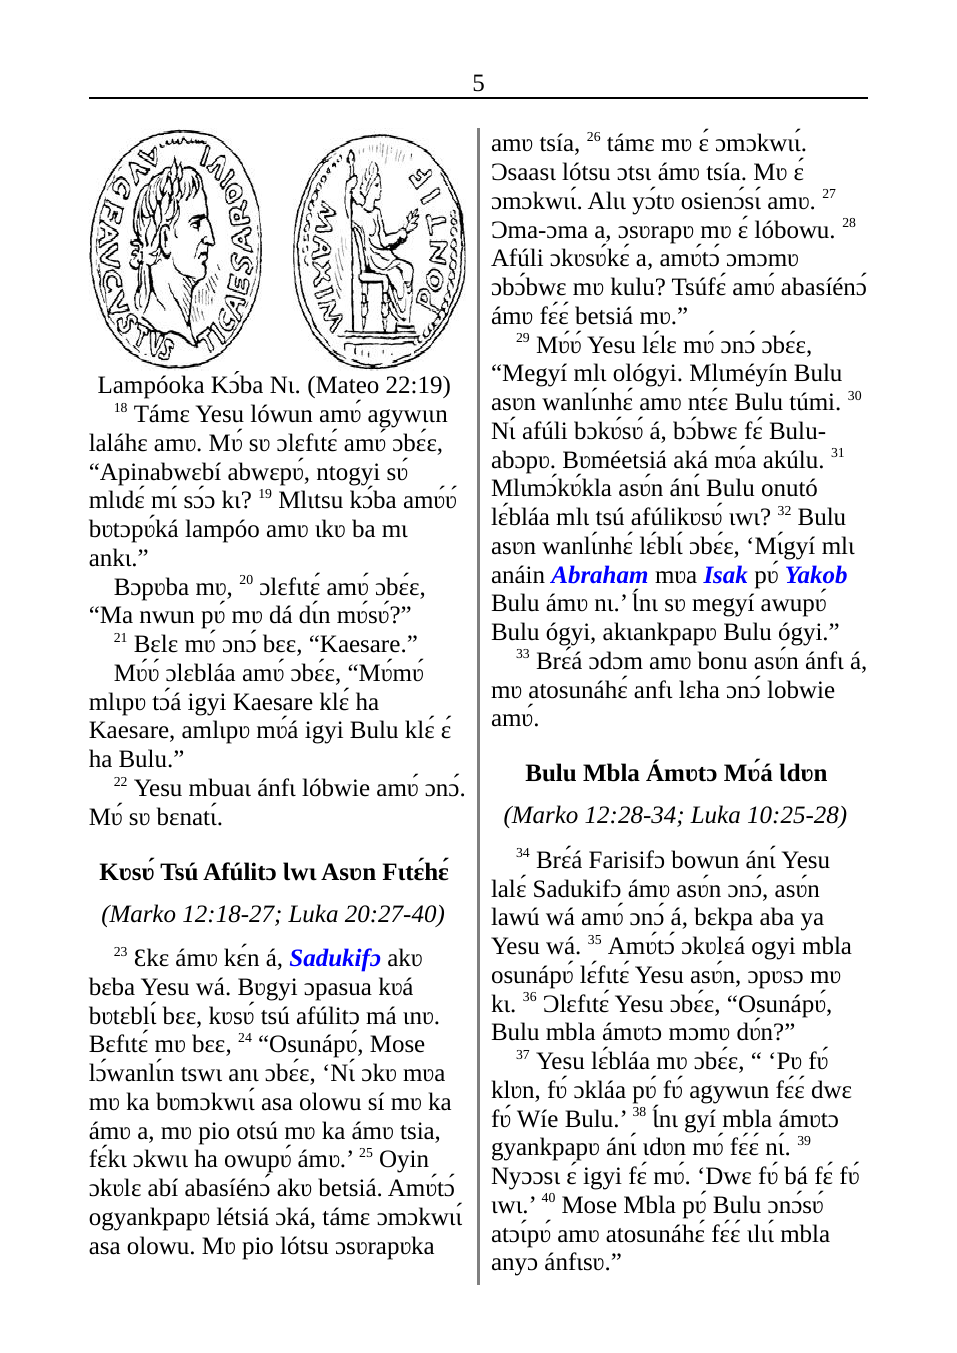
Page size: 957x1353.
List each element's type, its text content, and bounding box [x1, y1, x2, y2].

text 37 Yesu lɛ́bláa mʋ ɔbɛ́ɛ, “ ‘Pʋ fʋ́ klʋn, fʋ́ ɔkláa pʋ́ fʋ́ agywɩɩn fɛ́ɛ́ dwɛ fʋ́ Wíe Bulu.’ 38 Ɩ́nɩ gyí mbla ámʋtɔ gyankpapʋ ánɩ́ ɩdʋn mʋ́ fɛ́ɛ́ nɩ́. 39 Nyɔɔsɩ ɛ́ igyi fɛ́ mʋ́. ‘Dwɛ fʋ́ bá fɛ́ fʋ́ ɩwɩ.’ 40 Mose Mbla pʋ́ Bulu ɔnɔ́sʋ́ atɔɩ́pʋ́ amʋ atosunáhɛ́ fɛ́ɛ́ ɩlɩɩ́ mbla anyɔ ánfɩsʋ.” [491, 1046, 868, 1276]
text Lampóoka kɔ́ba nɩ. (Mateo 22:19) [88, 371, 466, 399]
text 22 Yesu mbuaɩ ánfɩ lóbwie amʋ́ ɔnɔ́. Mʋ́ sʋ bɛnatɩ́. [88, 773, 466, 831]
text 33 Brɛ́á ɔdɔm amʋ bonu asʋ́n ánfɩ á, mʋ atosunáhɛ́ anfɩ lɛha ɔnɔ́ lobwie amʋ́. [491, 646, 868, 732]
text 34 Brɛ́á Farisifɔ bowun ánɩ́ Yesu lalɛ́ Sadukifɔ ámʋ asʋ́n ɔnɔ́, asʋ́n lawú wá amʋ́ ɔnɔ́ á, bɛkpa aba ya Yesu wá. 35 Amʋ́tɔ́ ɔkʋlɛá ogyi mbla osunápʋ́ lɛ́fɩtɛ́ Yesu asʋ́n, ɔpʋsɔ mʋ kɩ. 36 Ɔlɛfɩtɛ́ Yesu ɔbɛ́ɛ, “Osunápʋ́, Bulu mbla ámʋtɔ mɔmʋ dʋ́n?” [491, 845, 868, 1046]
text Mʋ́ʋ́ ɔlɛbláa amʋ́ ɔbɛ́ɛ, “Mʋ́mʋ́ mlɩpʋ tɔ́á igyi Kaesare klɛ́ ha Kaesare, amlɩpʋ mʋ́á igyi Bulu klɛ́ ɛ́ ha Bulu.” [88, 658, 466, 773]
text amʋ tsía, 26 támɛ mʋ ɛ́ ɔmɔkwɩɩ́. Ɔsaasɩ lótsu ɔtsɩ ámʋ tsía. Mʋ ɛ́ ɔmɔkwɩɩ́. Alɩɩ yɔ́tʋ osienɔ́sɩ́ amʋ. 27 Ɔma-ɔma a, ɔsʋrapʋ mʋ ɛ́ lóbowu. 28 Afúli ɔkʋsʋ́kɛ́ a, amʋ́tɔ́ ɔmɔmʋ ɔbɔ́bwɛ mʋ kulu? Tsúfɛ́ amʋ́ abasíénɔ́ ámʋ fɛ́ɛ́ betsiá mʋ.” [491, 128, 868, 330]
text 23 Ɛkɛ ámʋ kɛ́n á, Sadukifɔ akʋ bɛba Yesu wá. Bʋgyi ɔpasua kʋá bʋtɛblɩ́ bɛɛ, kʋsʋ́ tsú afúlitɔ má ɩnʋ. Bɛfɩtɛ́ mʋ bɛɛ, 24 “Osunápʋ́, Mose lɔ́wanlɩ́n tswɩ anɩ ɔbɛ́ɛ, ‘Nɩ́ ɔkʋ mʋa mʋ ka bʋmɔkwɩɩ́ asa olowu sí mʋ ka ámʋ a, mʋ pio otsú mʋ ka ámʋ tsia, fɛ́kɩ ɔkwɩɩ ha owupʋ́ ámʋ.’ 25 Oyin ɔkʋlɛ abí abasíénɔ́ akʋ betsiá. Amʋ́tɔ́ ogyankpapʋ létsiá ɔká, támɛ ɔmɔkwɩɩ́ asa olowu. Mʋ pio lótsu ɔsʋrapʋka [88, 943, 466, 1259]
text 18 Támɛ Yesu lówun amʋ́ agywɩɩn laláhɛ amʋ. Mʋ́ sʋ ɔlɛfɩtɛ́ amʋ́ ɔbɛ́ɛ, “Apinabwɛbí abwɛpʋ́, ntogyi sʋ́ mlɩdɛ́ mɩ́ sɔ́ɔ kɩ? 19 Mlɩtsu kɔ́ba amʋ́ʋ́ bʋtɔpʋ́ká lampóo amʋ ɩkʋ ba mɩ ankɩ.” [88, 399, 466, 572]
text Bulu Mbla Ámʋtɔ Mʋ́á Ɩdʋn [492, 758, 867, 788]
text Kʋsʋ́ Tsú Afúlitɔ Ɩwɩ Asʋn Fɩtɛ́hɛ́ [90, 857, 465, 886]
text (Marko 12:18-27; Luka 20:27-40) [90, 898, 465, 936]
text 29 Mʋ́ʋ́ Yesu lɛ́lɛ mʋ́ ɔnɔ́ ɔbɛ́ɛ, “Megyí mlɩ ológyi. Mlɩméyín Bulu asʋn wanlɩ́nhɛ́ amʋ ntɛ́ɛ Bulu túmi. 30 Nɩ́ afúli bɔkʋ́sʋ́ á, bɔ́bwɛ fɛ́ Bulu-abɔpʋ. Bʋméetsiá aká mʋ́a akúlu. 31 Mlɩmɔ́kʋ́kla asʋ́n ánɩ́ Bulu onutó lɛ́bláa mlɩ tsú afúlikʋsʋ́ ɩwɩ? 32 Bulu asʋn wanlɩ́nhɛ́ lɛ́blɩ́ ɔbɛ́ɛ, ‘Mɩ́gyí mlɩ anáin Abraham mʋa Isak pʋ́ Yakob Bulu ámʋ nɩ.’ Ɩ́nɩ sʋ megyí awupʋ́ Bulu ógyi, akɩankpapʋ Bulu ógyi.” [491, 330, 868, 646]
text 21 Bɛlɛ mʋ́ ɔnɔ́ bɛɛ, “Kaesare.” [88, 629, 466, 658]
picture [88, 128, 466, 371]
text Bɔpʋba mʋ, 20 ɔlɛfɩtɛ́ amʋ́ ɔbɛ́ɛ, “Ma nwun pʋ́ mʋ dá dɩ́n mʋ́sʋ́?” [88, 572, 466, 629]
text (Marko 12:28-34; Luka 10:25-28) [492, 799, 867, 838]
